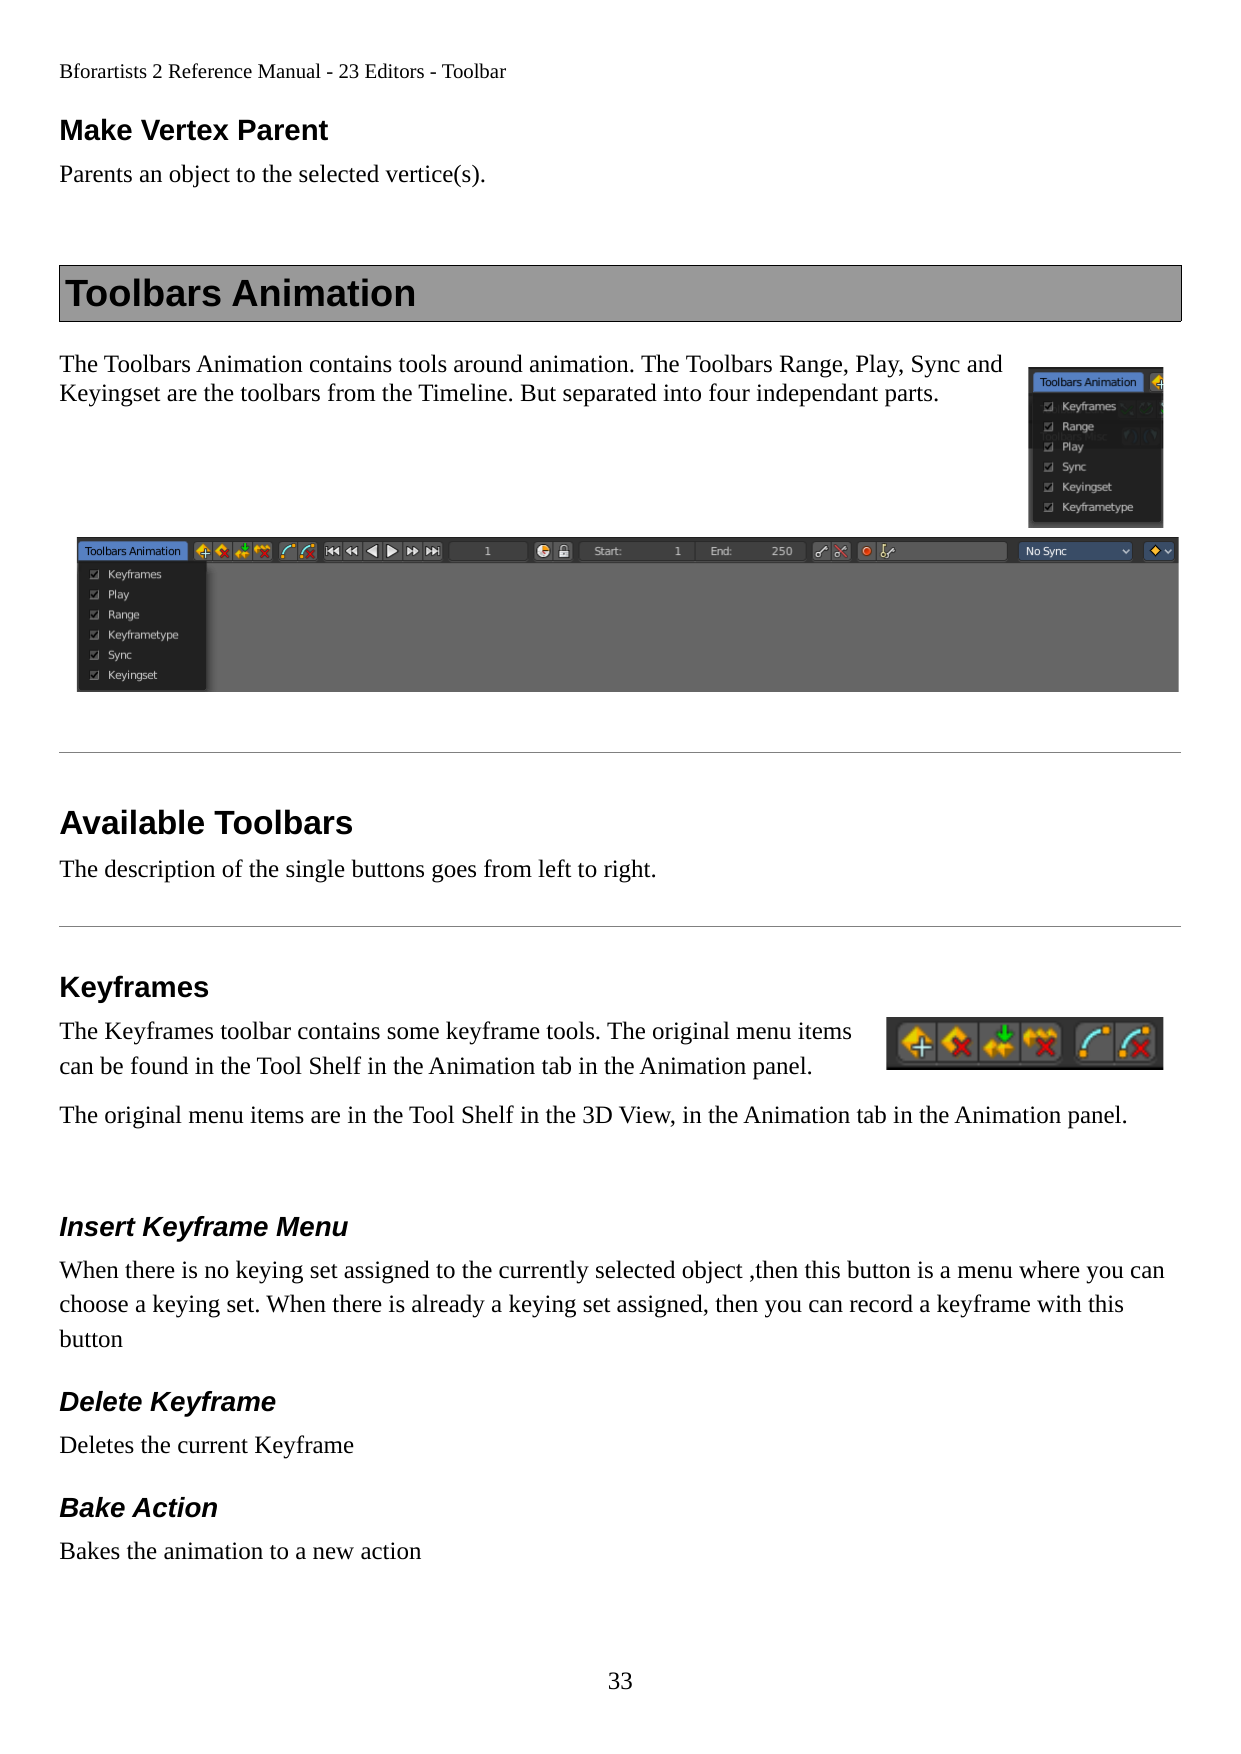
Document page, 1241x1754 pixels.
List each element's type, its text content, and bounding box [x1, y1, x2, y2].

picture [76, 537, 1179, 692]
text The Keyframes toolbar contains some keyframe tools. The original menu items can be found in the Tool Shelf in the Animation tab in the Animation panel. [59, 1016, 1181, 1080]
text When there is no keying set assigned to the currently selected object ,then this button is a menu where you can choose a keying set. When there is already a keying set assigned, then you can record a keyframe with this button [59, 1255, 1181, 1353]
text Deletes the current Keyframe [59, 1430, 1181, 1459]
picture [886, 1017, 1164, 1070]
subtitle Keyframes [59, 970, 1181, 1004]
subtitle Make Vertex Parent [59, 113, 1181, 146]
text The original menu items are in the Tool Shelf in the 3D View, in the Animation tab in the Animation panel. [59, 1100, 1181, 1129]
text Parents an object to the selected vertice(s). [59, 159, 1181, 188]
picture [1028, 367, 1164, 528]
subtitle Bake Action [59, 1491, 1181, 1523]
text Bakes the animation to a new action [59, 1536, 1181, 1564]
subtitle Available Toolbars [59, 803, 1181, 841]
subtitle Insert Keyframe Menu [59, 1211, 1181, 1242]
text The Toolbars Animation contains tools around animation. The Toolbars Range, Play, Sync and Keyingset are the toolbars from the Timeline. But separated into four independant parts. [59, 349, 1181, 407]
subtitle Delete Keyframe [59, 1386, 1181, 1417]
table_header Toolbars Animation [60, 266, 1181, 321]
text The description of the single buttons goes from left to right. [59, 854, 1181, 883]
